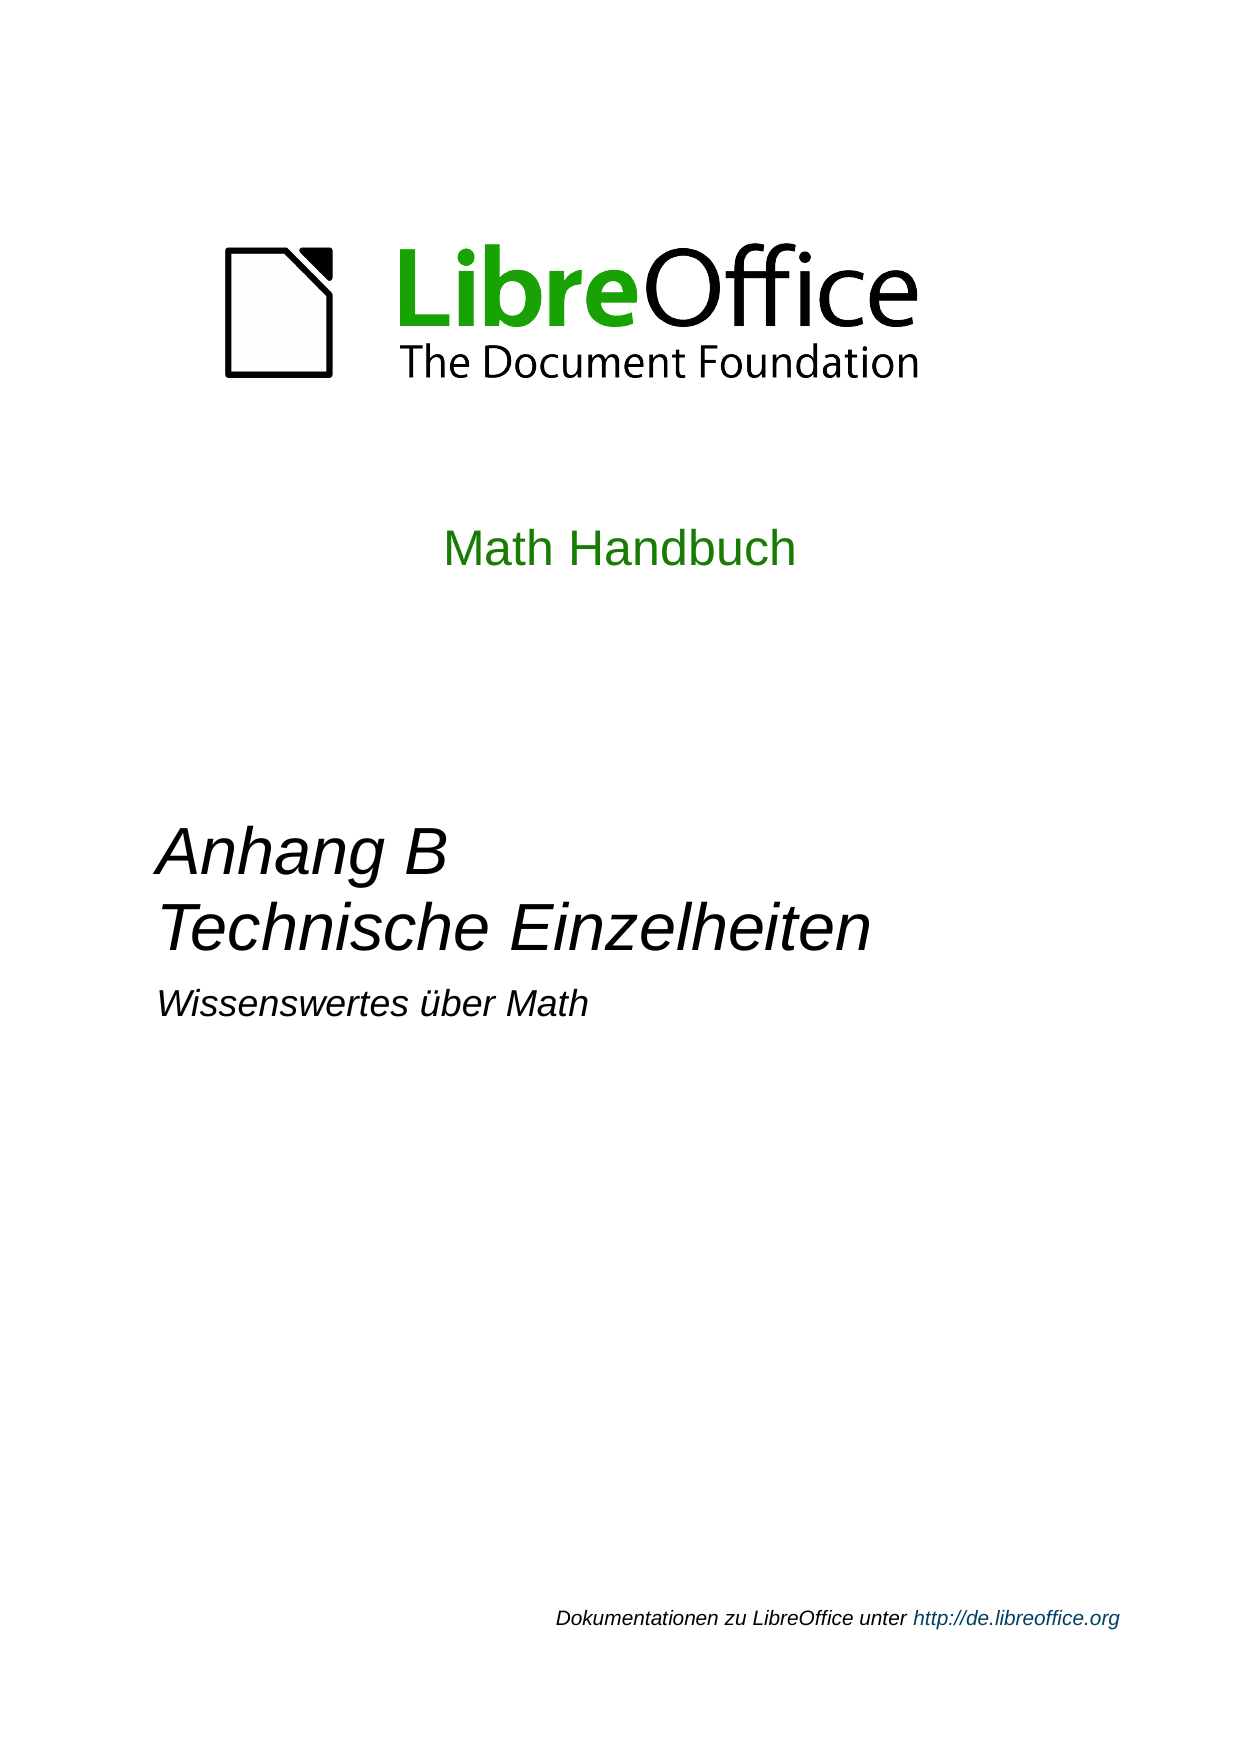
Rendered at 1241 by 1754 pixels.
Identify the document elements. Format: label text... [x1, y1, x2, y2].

subtitle Anhang B Technische Einzelheiten [156, 812, 1122, 964]
text Wissenswertes über Math [156, 982, 1122, 1025]
text Math Handbuch [118, 518, 1122, 576]
picture [182, 155, 971, 470]
